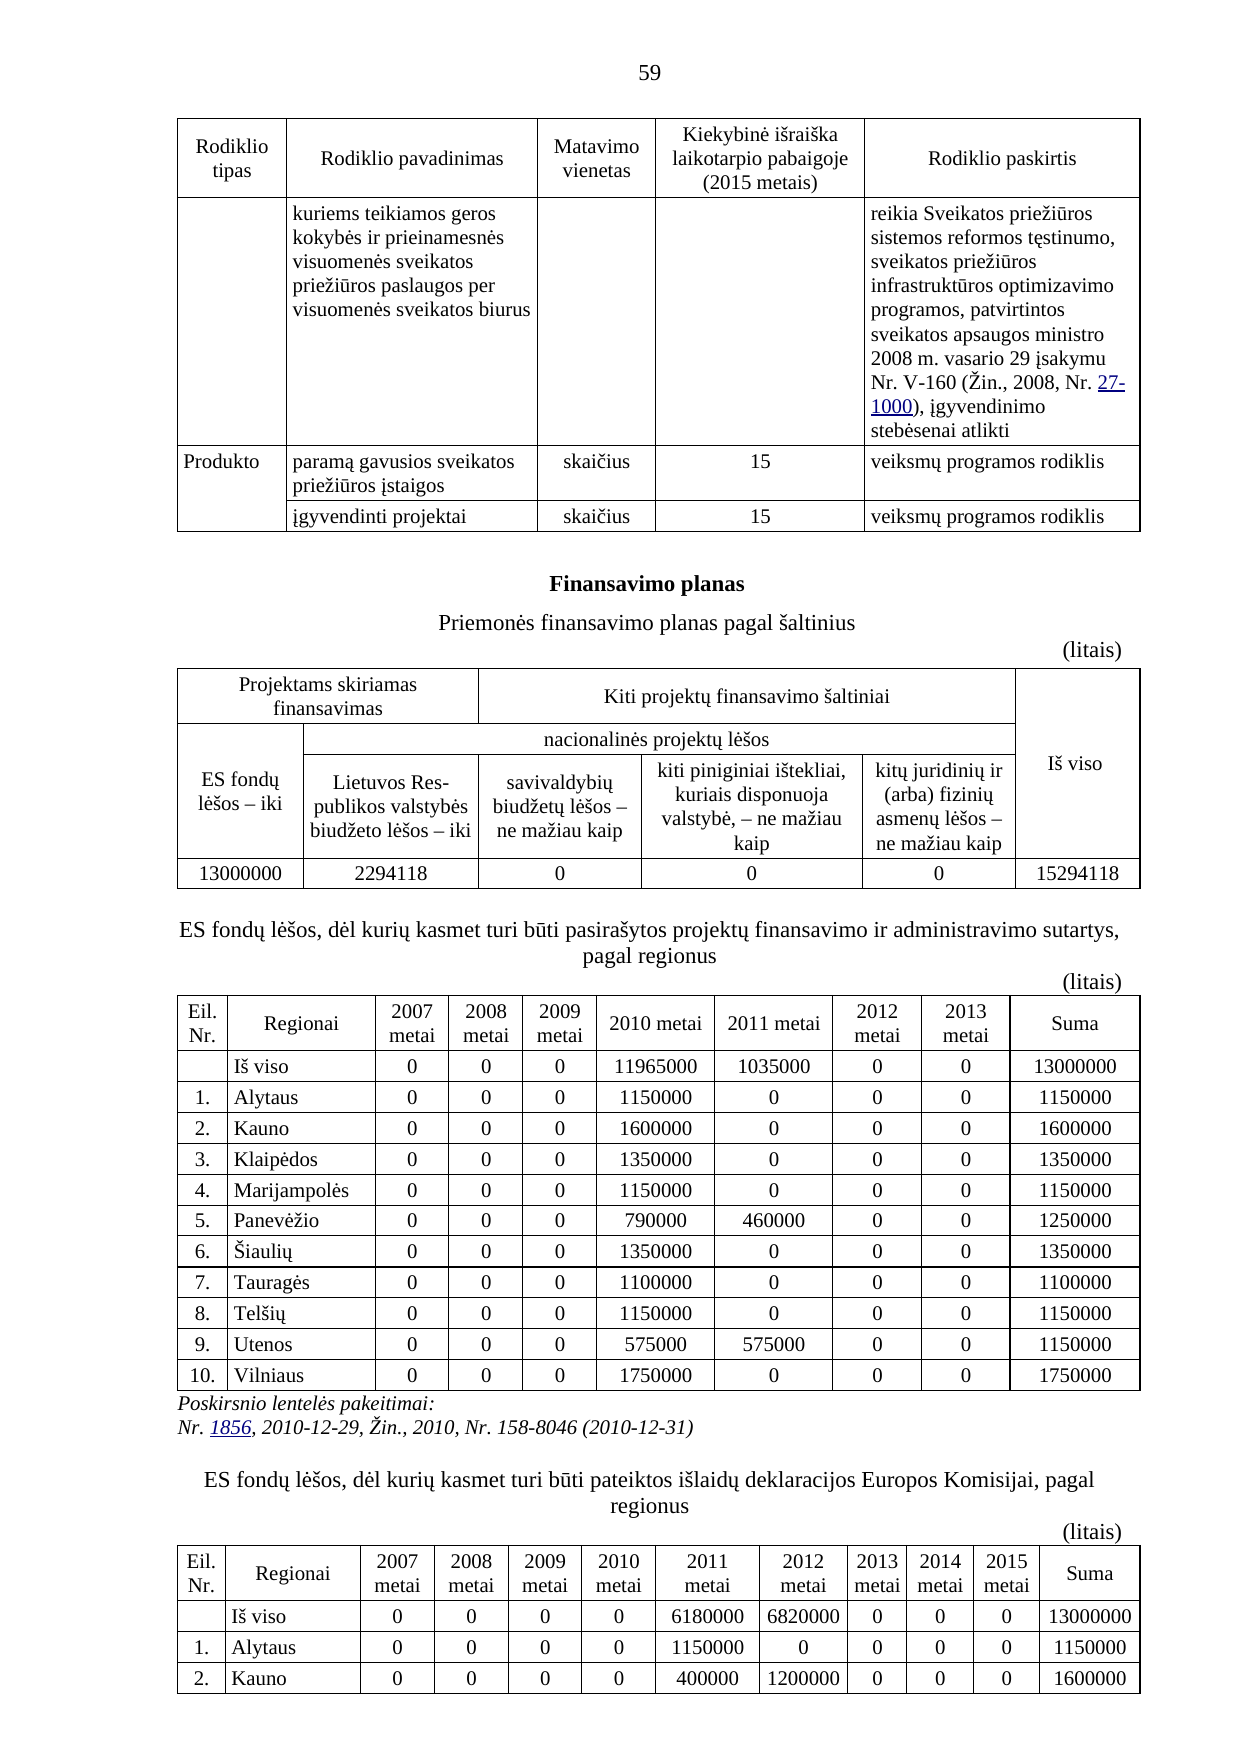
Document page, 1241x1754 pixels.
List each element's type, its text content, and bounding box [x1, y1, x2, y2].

table_cell 1350000 [597, 1236, 714, 1266]
table_cell 0 [833, 1051, 921, 1081]
table_cell 0 [523, 1144, 596, 1173]
table_header 2013 metai [848, 1546, 906, 1600]
table_header Projektams skiriamas finansavimas [178, 669, 478, 723]
table_cell 790000 [597, 1206, 714, 1235]
table_cell 0 [907, 1601, 973, 1631]
table_cell 0 [922, 1206, 1009, 1235]
table_cell 15294118 [1016, 859, 1139, 888]
table_header Kiti projektų finansavimo šaltiniai [479, 669, 1015, 723]
table_cell 1600000 [1040, 1663, 1139, 1692]
table_cell 0 [582, 1663, 655, 1692]
table_cell Kauno [228, 1113, 375, 1143]
table_cell kuriems teikiamos geros kokybės ir prieinamesnės visuomenės sveikatos priežiūros paslaugos per visuomenės sveikatos biurus [287, 198, 537, 445]
table_cell 1750000 [597, 1360, 714, 1390]
table_cell veiksmų programos rodiklis [865, 501, 1139, 531]
table_cell 0 [922, 1329, 1009, 1359]
table_cell 575000 [597, 1329, 714, 1359]
table_header Regionai [228, 996, 375, 1050]
table_cell 15 [656, 446, 864, 500]
table_cell įgyvendinti projektai [287, 501, 537, 531]
table_cell Marijampolės [228, 1175, 375, 1204]
table_cell Klaipėdos [228, 1144, 375, 1173]
table_cell 2. [178, 1113, 227, 1143]
table_header 2007 metai [376, 996, 448, 1050]
table_cell 1. [178, 1632, 225, 1662]
table_cell 0 [376, 1329, 448, 1359]
table_cell 0 [376, 1144, 448, 1173]
table_cell 0 [907, 1632, 973, 1662]
table_cell 2. [178, 1663, 225, 1692]
table_cell 1600000 [1011, 1113, 1139, 1143]
table_cell [178, 1601, 225, 1631]
table_cell paramą gavusios sveikatos priežiūros įstaigos [287, 446, 537, 500]
table_cell 0 [833, 1082, 921, 1112]
table_cell veiksmų programos rodiklis [865, 446, 1139, 500]
table_cell 0 [922, 1144, 1009, 1173]
table_cell 1100000 [597, 1268, 714, 1297]
table_cell 0 [848, 1632, 906, 1662]
table_cell 0 [376, 1236, 448, 1266]
table_cell 1750000 [1011, 1360, 1139, 1390]
table_cell 1100000 [1011, 1268, 1139, 1297]
table_cell kitų juridinių ir (arba) fizinių asmenų lėšos – ne mažiau kaip [863, 755, 1015, 857]
table_header 2008 metai [435, 1546, 508, 1600]
table_cell 0 [435, 1601, 508, 1631]
table_cell 0 [449, 1206, 522, 1235]
table_cell 0 [449, 1051, 522, 1081]
table_cell 0 [449, 1268, 522, 1297]
table_cell kiti piniginiai ištekliai, kuriais disponuoja valstybė, – ne mažiau kaip [642, 755, 862, 857]
table_cell 13000000 [1040, 1601, 1139, 1631]
table_cell 1035000 [715, 1051, 832, 1081]
table_cell 0 [376, 1298, 448, 1328]
table_cell 0 [523, 1113, 596, 1143]
table_header 2011 metai [715, 996, 832, 1050]
table_cell 1150000 [597, 1082, 714, 1112]
table_cell 4. [178, 1175, 227, 1204]
table_cell 0 [449, 1298, 522, 1328]
table_cell 1. [178, 1082, 227, 1112]
table_cell Utenos [228, 1329, 375, 1359]
table_cell 1150000 [597, 1175, 714, 1204]
table_cell 0 [833, 1329, 921, 1359]
table_cell 0 [582, 1601, 655, 1631]
table_cell skaičius [538, 501, 655, 531]
table_cell 0 [974, 1632, 1039, 1662]
table_cell 0 [479, 859, 641, 888]
table_header 2009 metai [509, 1546, 581, 1600]
table_cell [178, 1051, 227, 1081]
table_cell 6. [178, 1236, 227, 1266]
table_cell Panevėžio [228, 1206, 375, 1235]
table_cell 400000 [656, 1663, 759, 1692]
table_cell 0 [863, 859, 1015, 888]
table_cell 0 [523, 1268, 596, 1297]
table_header Suma [1040, 1546, 1139, 1600]
table_cell [538, 198, 655, 445]
table_cell 0 [715, 1268, 832, 1297]
table_cell [178, 198, 286, 445]
table_header 2012 metai [833, 996, 921, 1050]
table_header 2010 metai [582, 1546, 655, 1600]
table_cell Kauno [226, 1663, 360, 1692]
table_cell 0 [509, 1632, 581, 1662]
table_cell 0 [833, 1268, 921, 1297]
table_header Suma [1011, 996, 1139, 1050]
table_header 2008 metai [449, 996, 522, 1050]
text ES fondų lėšos, dėl kurių kasmet turi būti pasirašytos projektų finansavimo ir administravimo sutartys, pagal regionus [177, 916, 1122, 968]
text (litais) [177, 636, 1122, 662]
table_cell 0 [523, 1236, 596, 1266]
text Poskirsnio lentelės pakeitimai: [177, 1391, 1122, 1415]
table_cell Alytaus [226, 1632, 360, 1662]
table_cell 0 [922, 1268, 1009, 1297]
table_cell 0 [833, 1236, 921, 1266]
table_cell 0 [922, 1236, 1009, 1266]
table_cell 0 [715, 1298, 832, 1328]
text Finansavimo planas [177, 571, 1122, 597]
table_cell Iš viso [226, 1601, 360, 1631]
table_cell Iš viso [228, 1051, 375, 1081]
text ES fondų lėšos, dėl kurių kasmet turi būti pateiktos išlaidų deklaracijos Europos Komisijai, pagal regionus [177, 1466, 1122, 1518]
table_cell 0 [833, 1144, 921, 1173]
table_header Eil. Nr. [178, 1546, 225, 1600]
table_header 2012 metai [760, 1546, 847, 1600]
table_header Matavimo vienetas [538, 119, 655, 197]
table_cell 0 [449, 1144, 522, 1173]
table_cell 1150000 [1011, 1175, 1139, 1204]
table_cell 7. [178, 1268, 227, 1297]
table_cell 1150000 [1011, 1329, 1139, 1359]
table_cell 5. [178, 1206, 227, 1235]
table_cell 460000 [715, 1206, 832, 1235]
table_cell 0 [361, 1663, 434, 1692]
table_cell 0 [449, 1082, 522, 1112]
table_cell 0 [974, 1601, 1039, 1631]
table_cell 0 [361, 1601, 434, 1631]
table_cell 0 [907, 1663, 973, 1692]
table_cell 0 [435, 1632, 508, 1662]
table_header 2011 metai [656, 1546, 759, 1600]
table_cell 10. [178, 1360, 227, 1390]
table_cell 0 [833, 1298, 921, 1328]
table_cell 0 [376, 1360, 448, 1390]
table_cell Produkto [178, 446, 286, 531]
table_cell 6820000 [760, 1601, 847, 1631]
table_cell 1200000 [760, 1663, 847, 1692]
table_cell [656, 198, 864, 445]
table_header Kiekybinė išraiška laikotarpio pabaigoje (2015 metais) [656, 119, 864, 197]
table_cell 0 [715, 1236, 832, 1266]
table_cell 0 [760, 1632, 847, 1662]
table_header 2013 metai [922, 996, 1009, 1050]
table_header 2007 metai [361, 1546, 434, 1600]
table_cell 0 [361, 1632, 434, 1662]
table_cell 0 [523, 1298, 596, 1328]
table_header Rodiklio pavadinimas [287, 119, 537, 197]
table_cell 0 [435, 1663, 508, 1692]
table_cell 0 [523, 1360, 596, 1390]
table_header 2010 metai [597, 996, 714, 1050]
table_header 2014 metai [907, 1546, 973, 1600]
table_cell savivaldybių biudžetų lėšos – ne mažiau kaip [479, 755, 641, 857]
table_cell 0 [833, 1113, 921, 1143]
table_cell 0 [376, 1051, 448, 1081]
text (litais) [177, 1518, 1122, 1545]
table_cell 13000000 [178, 859, 303, 888]
text Nr. 1856, 2010-12-29, Žin., 2010, Nr. 158-8046 (2010-12-31) [177, 1415, 1122, 1439]
table_cell 0 [922, 1175, 1009, 1204]
table_cell 0 [833, 1175, 921, 1204]
table_cell Lietuvos Res­publikos valsty­bės biudžeto lėšos – iki [304, 755, 478, 857]
table_cell 0 [509, 1663, 581, 1692]
table_header 2009 metai [523, 996, 596, 1050]
table_cell 0 [449, 1113, 522, 1143]
table_cell 0 [922, 1051, 1009, 1081]
table_cell 6180000 [656, 1601, 759, 1631]
table_cell 0 [523, 1082, 596, 1112]
table_cell nacionalinės projektų lėšos [304, 724, 1015, 754]
table_cell 0 [715, 1360, 832, 1390]
table_cell 0 [523, 1051, 596, 1081]
table_cell Telšių [228, 1298, 375, 1328]
table_cell 13000000 [1011, 1051, 1139, 1081]
table_cell 1150000 [1040, 1632, 1139, 1662]
table_cell Alytaus [228, 1082, 375, 1112]
table_cell 1150000 [1011, 1298, 1139, 1328]
table_cell 1150000 [597, 1298, 714, 1328]
table_cell 575000 [715, 1329, 832, 1359]
table_header 2015 metai [974, 1546, 1039, 1600]
table_cell 0 [449, 1175, 522, 1204]
table_cell 0 [376, 1206, 448, 1235]
table_cell 1350000 [1011, 1236, 1139, 1266]
table_cell 1150000 [1011, 1082, 1139, 1112]
table_cell 0 [848, 1663, 906, 1692]
table_cell 0 [376, 1268, 448, 1297]
table_cell 0 [974, 1663, 1039, 1692]
table_cell 0 [523, 1329, 596, 1359]
table_cell Šiaulių [228, 1236, 375, 1266]
table_cell 0 [376, 1113, 448, 1143]
table_cell 0 [449, 1329, 522, 1359]
table_cell 0 [523, 1175, 596, 1204]
table_cell Vilniaus [228, 1360, 375, 1390]
table_cell 1150000 [656, 1632, 759, 1662]
table_cell 0 [922, 1082, 1009, 1112]
table_cell 0 [922, 1113, 1009, 1143]
table_cell 1250000 [1011, 1206, 1139, 1235]
table_cell reikia Sveikatos priežiūros sistemos reformos tęstinumo, sveikatos priežiūros infrastruktūros optimizavimo programos, patvirtintos sveikatos apsaugos ministro 2008 m. vasario 29 įsakymu Nr. V-160 (Žin., 2008, Nr. 27-1000), įgyvendinimo stebėsenai atlikti [865, 198, 1139, 445]
table_cell 0 [833, 1206, 921, 1235]
table_header Eil. Nr. [178, 996, 227, 1050]
table_cell skaičius [538, 446, 655, 500]
table_cell 1600000 [597, 1113, 714, 1143]
table_cell 8. [178, 1298, 227, 1328]
table_cell 9. [178, 1329, 227, 1359]
table_cell 0 [509, 1601, 581, 1631]
table_cell 11965000 [597, 1051, 714, 1081]
table_cell 0 [833, 1360, 921, 1390]
table_cell 0 [642, 859, 862, 888]
table_cell 0 [523, 1206, 596, 1235]
table_cell 1350000 [597, 1144, 714, 1173]
table_header Iš viso [1016, 669, 1139, 857]
table_cell 0 [715, 1113, 832, 1143]
text Priemonės finansavimo planas pagal šaltinius [177, 609, 1122, 636]
table_cell 0 [376, 1175, 448, 1204]
table_cell 2294118 [304, 859, 478, 888]
table_header Regionai [226, 1546, 360, 1600]
table_cell 3. [178, 1144, 227, 1173]
table_cell 1350000 [1011, 1144, 1139, 1173]
table_cell 0 [848, 1601, 906, 1631]
table_cell 0 [715, 1082, 832, 1112]
table_cell 0 [449, 1360, 522, 1390]
table_cell 0 [922, 1298, 1009, 1328]
table_header Rodiklio paskirtis [865, 119, 1139, 197]
table_cell 0 [715, 1144, 832, 1173]
table_cell ES fondų lėšos – iki [178, 724, 303, 857]
table_cell 0 [449, 1236, 522, 1266]
table_cell 0 [582, 1632, 655, 1662]
text (litais) [177, 968, 1122, 995]
table_cell 0 [922, 1360, 1009, 1390]
table_cell 0 [715, 1175, 832, 1204]
table_header Rodiklio tipas [178, 119, 286, 197]
table_cell 0 [376, 1082, 448, 1112]
table_cell Tauragės [228, 1268, 375, 1297]
table_cell 15 [656, 501, 864, 531]
